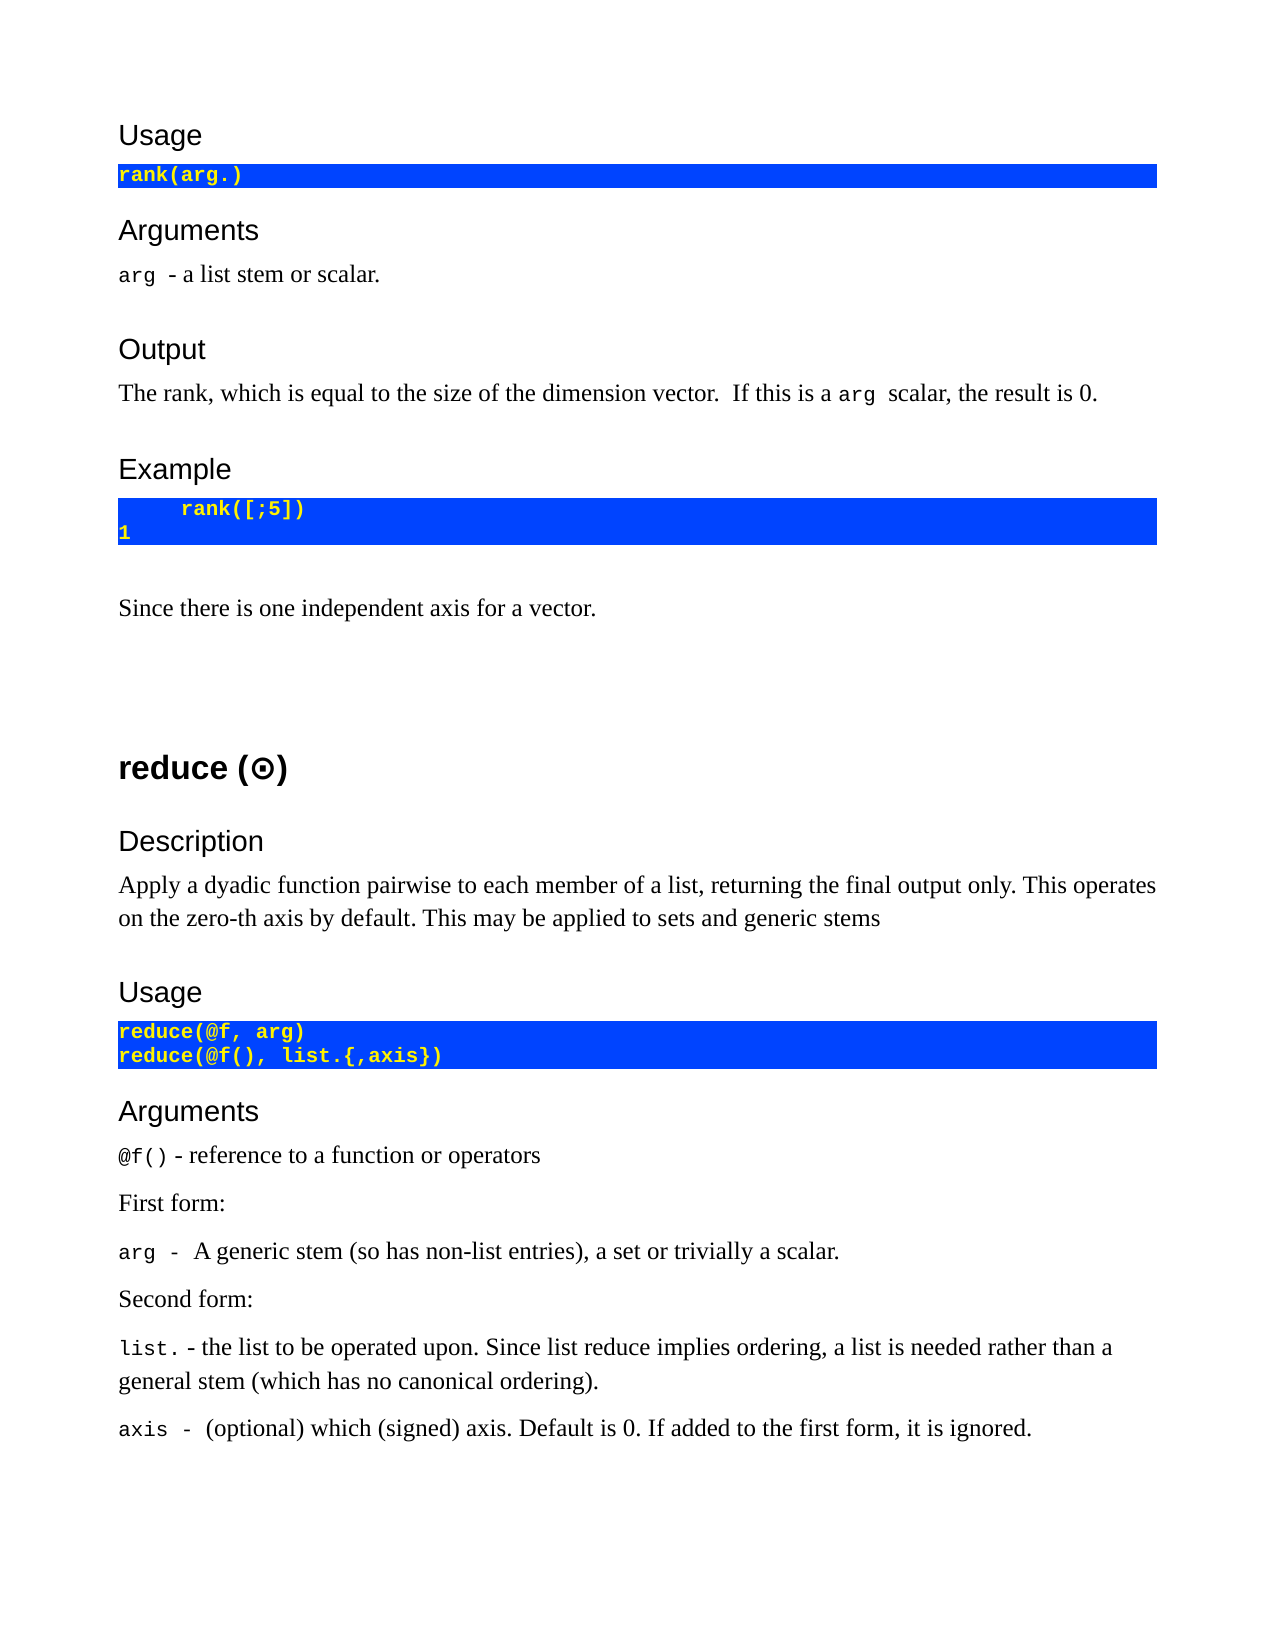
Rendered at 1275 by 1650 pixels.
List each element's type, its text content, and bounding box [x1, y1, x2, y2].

subtitle Usage [118, 118, 1157, 152]
subtitle Example [118, 452, 1157, 486]
subtitle reduce (⊙) [118, 709, 1157, 786]
text rank(arg.) [118, 164, 1157, 188]
text arg - a list stem or scalar. [118, 259, 1157, 288]
text @f() - reference to a function or operators [118, 1140, 1157, 1169]
subtitle Arguments [118, 1094, 1157, 1127]
text Since there is one independent axis for a vector. [118, 593, 1157, 622]
text list. - the list to be operated upon. Since list reduce implies ordering, a list is needed rather than a general stem (which has no canonical ordering). [118, 1332, 1157, 1395]
text rank([;5]) [118, 498, 1157, 522]
text First form: [118, 1188, 1157, 1217]
text reduce(@f, arg) [118, 1021, 1157, 1045]
subtitle Usage [118, 975, 1157, 1009]
text axis - (optional) which (signed) axis. Default is 0. If added to the first form, it is ignored. [118, 1413, 1157, 1443]
text 1 [118, 522, 1157, 545]
text arg - A generic stem (so has non-list entries), a set or trivially a scalar. [118, 1236, 1157, 1266]
text The rank, which is equal to the size of the dimension vector. If this is a arg scalar, the result is 0. [118, 378, 1157, 408]
subtitle Arguments [118, 213, 1157, 246]
subtitle Output [118, 332, 1157, 366]
text reduce(@f(), list.{,axis}) [118, 1045, 1157, 1069]
text Second form: [118, 1284, 1157, 1313]
text Apply a dyadic function pairwise to each member of a list, returning the final output only. This operates on the zero-th axis by default. This may be applied to sets and generic stems [118, 870, 1157, 932]
subtitle Description [118, 824, 1157, 857]
